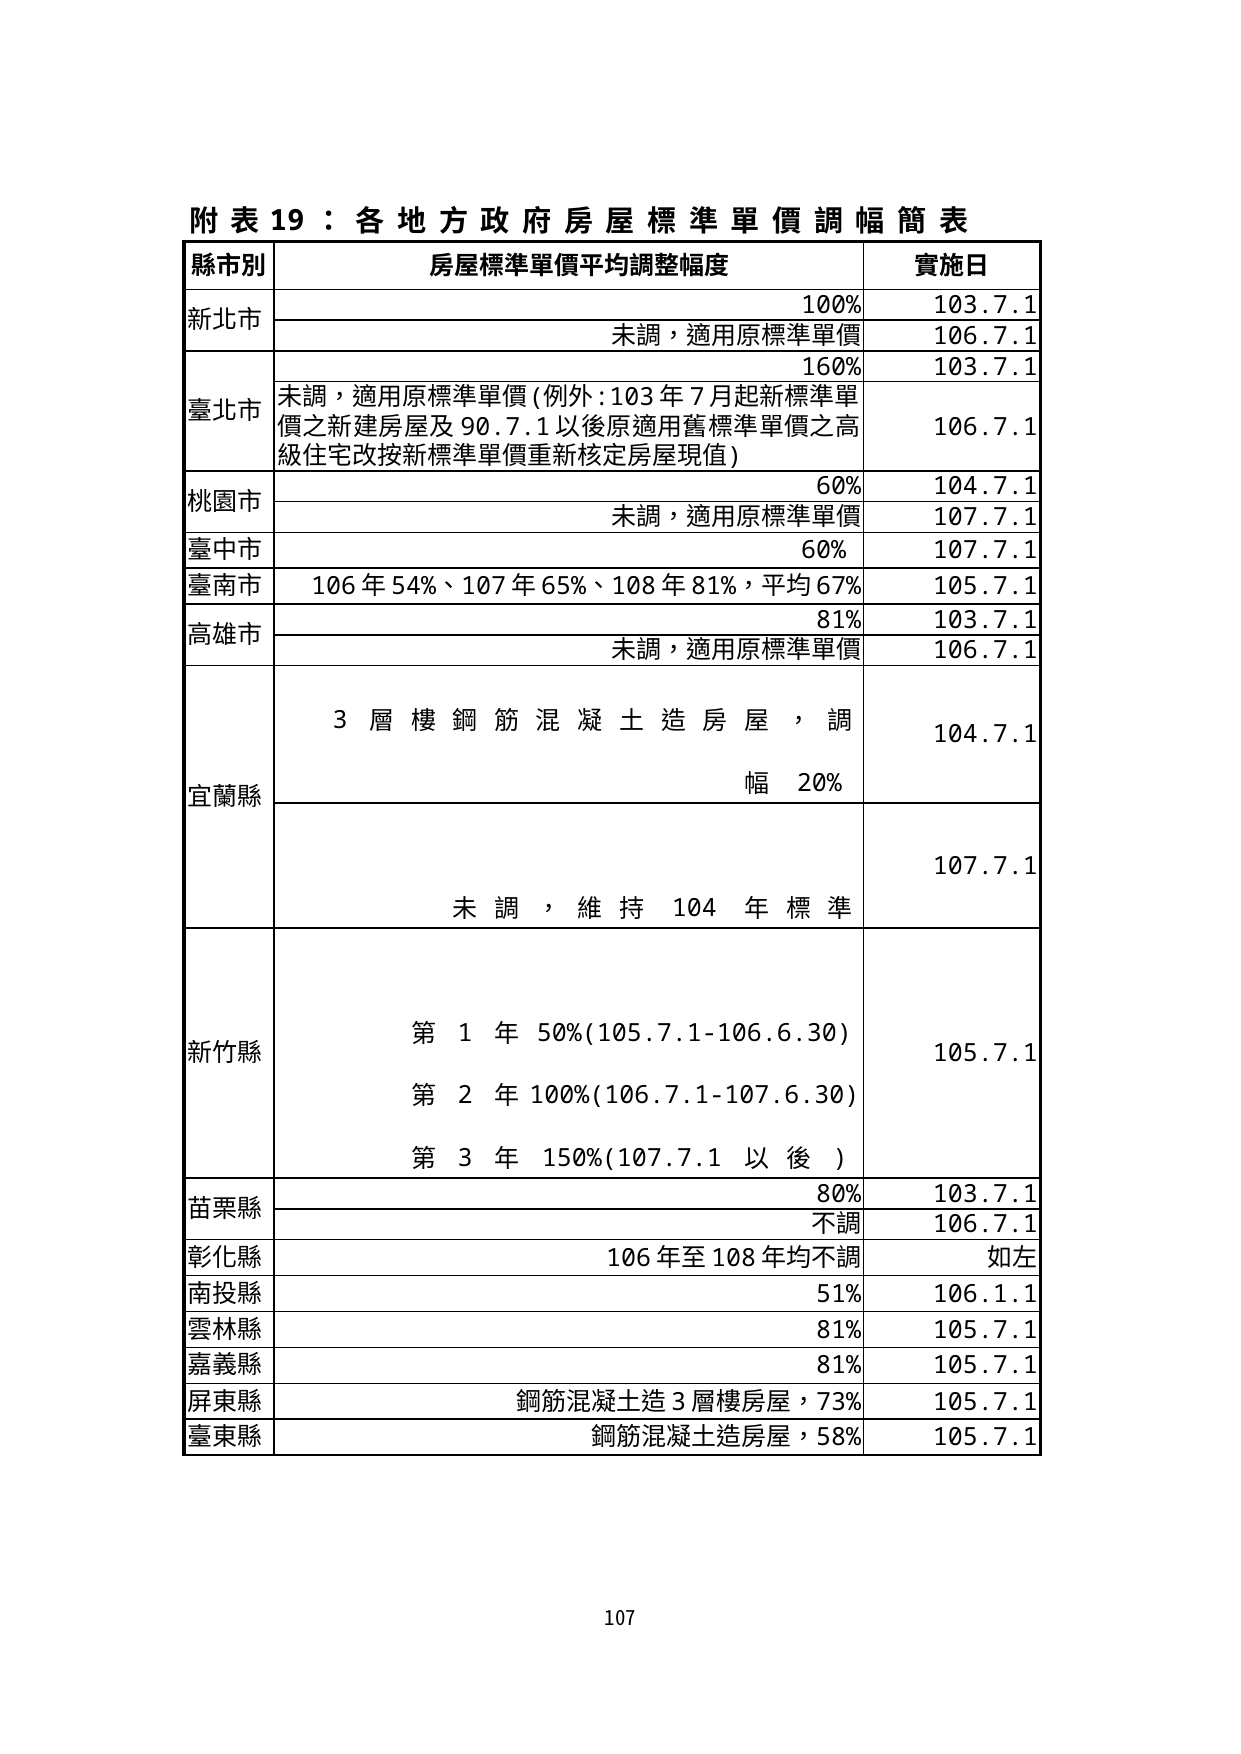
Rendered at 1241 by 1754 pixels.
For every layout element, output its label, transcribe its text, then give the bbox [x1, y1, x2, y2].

table_cell 107.7.1 [864, 804, 1039, 927]
table_cell 106.7.1 [864, 1210, 1039, 1239]
table_header 房屋標準單價平均調整幅度 [275, 243, 863, 289]
table_cell 未調，適用原標準單價(例外:103年7月起新標準單價之新建房屋及90.7.1以後原適用舊標準單價之高級住宅改按新標準單價重新核定房屋現值) [275, 382, 863, 470]
table_cell 60% [275, 533, 863, 567]
table_cell 107.7.1 [864, 533, 1039, 567]
table_cell 桃園市 [186, 472, 273, 531]
table_cell 103.7.1 [864, 605, 1039, 634]
table_cell 106.7.1 [864, 382, 1039, 470]
table_cell 新竹縣 [186, 929, 273, 1177]
table_cell 臺南市 [186, 569, 273, 603]
table_header 縣市別 [186, 243, 273, 289]
table_cell 臺中市 [186, 533, 273, 567]
table_cell 81% [275, 605, 863, 634]
table_cell 苗栗縣 [186, 1179, 273, 1239]
table_cell 宜蘭縣 [186, 666, 273, 927]
table_cell 臺北市 [186, 352, 273, 470]
table_cell 105.7.1 [864, 1384, 1039, 1418]
table_cell 106.7.1 [864, 636, 1039, 665]
table_cell 81% [275, 1312, 863, 1346]
table_cell 鋼筋混凝土造房屋，58% [275, 1420, 863, 1454]
table_cell 105.7.1 [864, 1420, 1039, 1454]
table_cell 105.7.1 [864, 929, 1039, 1177]
table_cell 如左 [864, 1240, 1039, 1274]
table_cell 106.7.1 [864, 321, 1039, 350]
table_cell 臺東縣 [186, 1420, 273, 1454]
table_cell 160% [275, 352, 863, 381]
table_cell 雲林縣 [186, 1312, 273, 1346]
table_cell 彰化縣 [186, 1240, 273, 1274]
table_cell 未調，維持104年標準 [275, 804, 863, 927]
table_header 實施日 [864, 243, 1039, 289]
table_cell 105.7.1 [864, 1312, 1039, 1346]
table_cell 103.7.1 [864, 290, 1039, 319]
table_cell 南投縣 [186, 1276, 273, 1311]
table_cell 103.7.1 [864, 352, 1039, 381]
table_cell 107.7.1 [864, 502, 1039, 531]
table_cell 高雄市 [186, 605, 273, 665]
table_cell 105.7.1 [864, 1348, 1039, 1382]
table_cell 未調，適用原標準單價 [275, 636, 863, 665]
table_cell 81% [275, 1348, 863, 1382]
table_cell 104.7.1 [864, 472, 1039, 501]
table_cell 未調，適用原標準單價 [275, 502, 863, 531]
table_cell 鋼筋混凝土造3層樓房屋，73% [275, 1384, 863, 1418]
table_cell 第1年50%(105.7.1-106.6.30) 第2年100%(106.7.1-107.6.30) 第3年150%(107.7.1以後) [275, 929, 863, 1177]
table_cell 106年至108年均不調 [275, 1240, 863, 1274]
table_cell 不調 [275, 1210, 863, 1239]
table_cell 60% [275, 472, 863, 501]
table_cell 80% [275, 1179, 863, 1208]
table_cell 屏東縣 [186, 1384, 273, 1418]
table_cell 103.7.1 [864, 1179, 1039, 1208]
table_cell 新北市 [186, 290, 273, 350]
table_cell 106年54%、107年65%、108年81%，平均67% [275, 569, 863, 603]
table_cell 51% [275, 1276, 863, 1311]
text 附表19：各地方政府房屋標準單價調幅簡表 [183, 177, 1058, 240]
table_cell 未調，適用原標準單價 [275, 321, 863, 350]
table_cell 嘉義縣 [186, 1348, 273, 1382]
table_cell 106.1.1 [864, 1276, 1039, 1311]
table_cell 100% [275, 290, 863, 319]
table_cell 104.7.1 [864, 666, 1039, 802]
table_cell 3層樓鋼筋混凝土造房屋，調幅20% [275, 666, 863, 802]
table_cell 105.7.1 [864, 569, 1039, 603]
